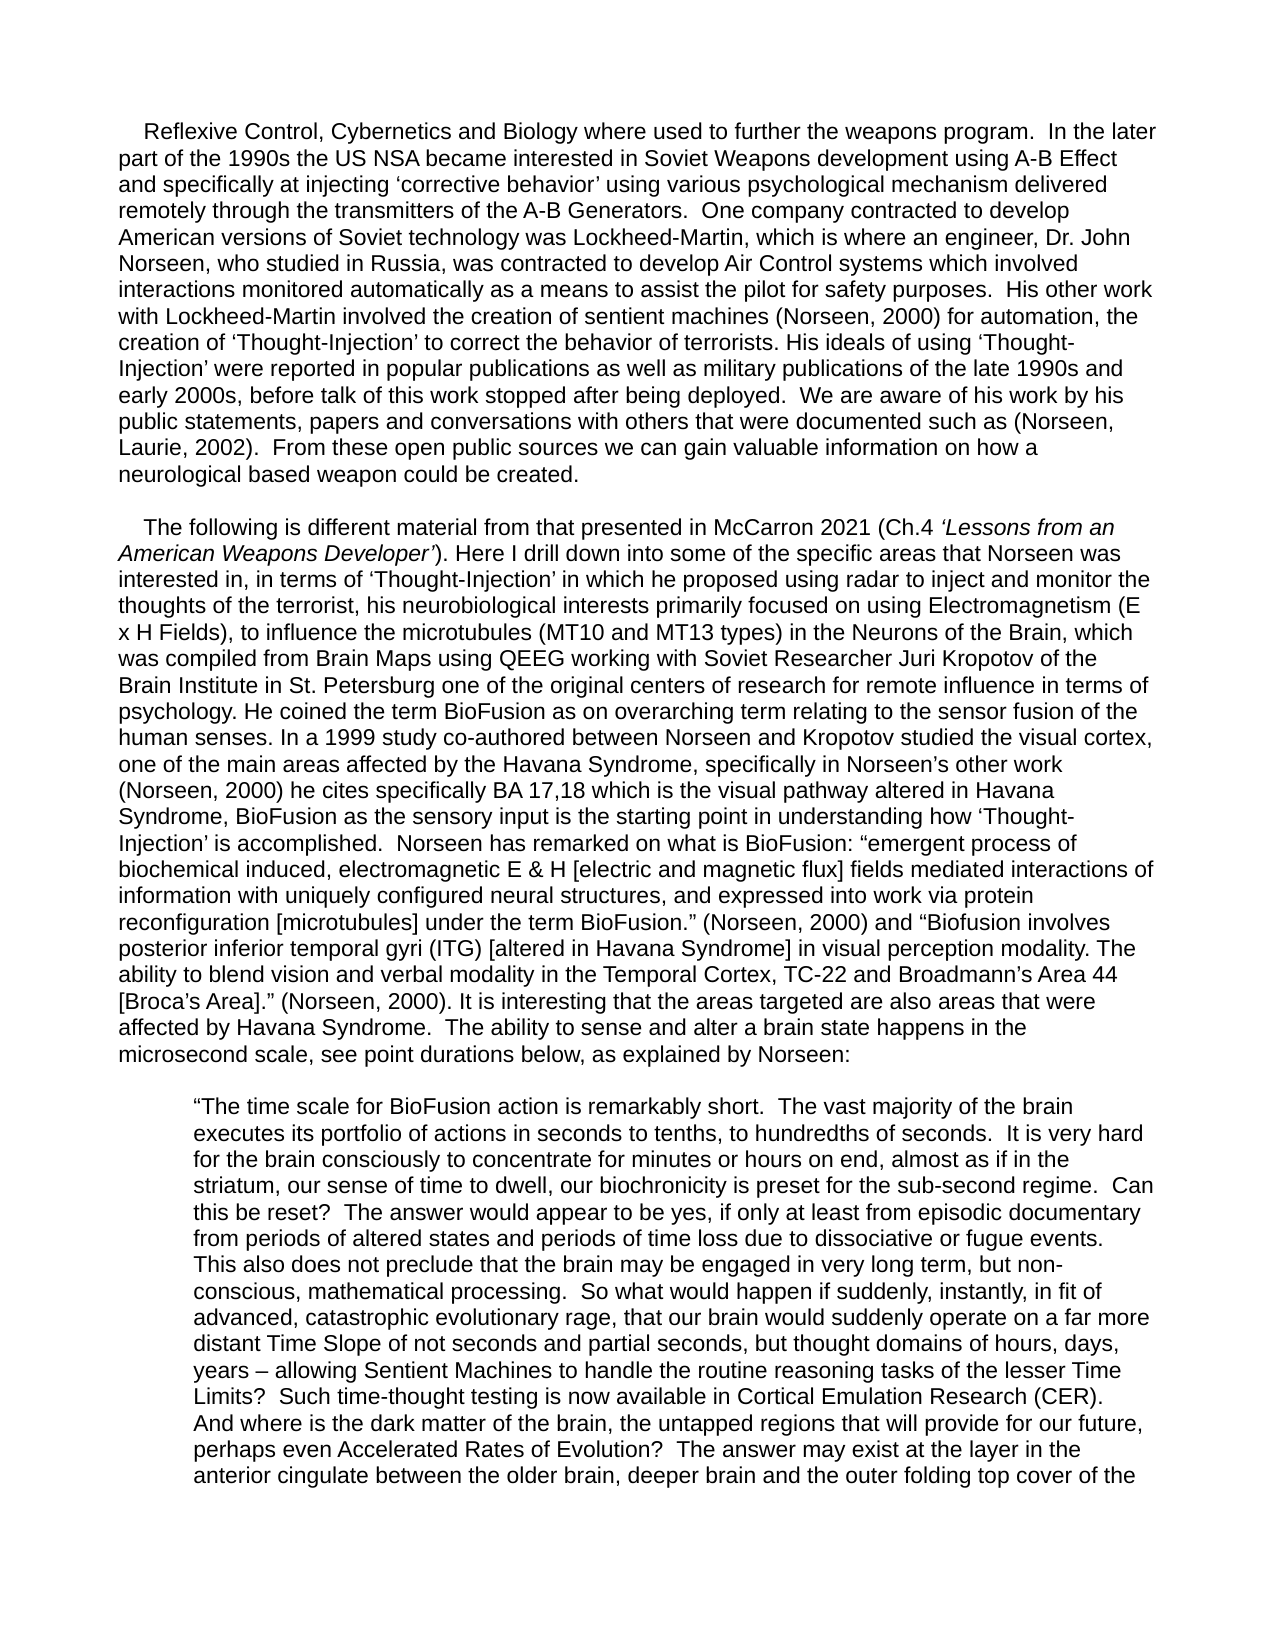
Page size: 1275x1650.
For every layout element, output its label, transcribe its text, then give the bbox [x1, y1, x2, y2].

text The following is different material from that presented in McCarron 2021 (Ch.4 ‘Lessons from an American Weapons Developer’). Here I drill down into some of the specific areas that Norseen was interested in, in terms of ‘Thought-Injection’ in which he proposed using radar to inject and monitor the thoughts of the terrorist, his neurobiological interests primarily focused on using Electromagnetism (E x H Fields), to influence the microtubules (MT10 and MT13 types) in the Neurons of the Brain, which was compiled from Brain Maps using QEEG working with Soviet Researcher Juri Kropotov of the Brain Institute in St. Petersburg one of the original centers of research for remote influence in terms of psychology. He coined the term BioFusion as on overarching term relating to the sensor fusion of the human senses. In a 1999 study co-authored between Norseen and Kropotov studied the visual cortex, one of the main areas affected by the Havana Syndrome, specifically in Norseen’s other work (Norseen, 2000) he cites specifically BA 17,18 which is the visual pathway altered in Havana Syndrome, BioFusion as the sensory input is the starting point in understanding how ‘Thought-Injection’ is accomplished. Norseen has remarked on what is BioFusion: “emergent process of biochemical induced, electromagnetic E & H [electric and magnetic flux] fields mediated interactions of information with uniquely configured neural structures, and expressed into work via protein reconfiguration [microtubules] under the term BioFusion.” (Norseen, 2000) and “Biofusion involves posterior inferior temporal gyri (ITG) [altered in Havana Syndrome] in visual perception modality. The ability to blend vision and verbal modality in the Temporal Cortex, TC-22 and Broadmann’s Area 44 [Broca’s Area].” (Norseen, 2000). It is interesting that the areas targeted are also areas that were affected by Havana Syndrome. The ability to sense and alter a brain state happens in the microsecond scale, see point durations below, as explained by Norseen: [118, 513, 1157, 1067]
text Reflexive Control, Cybernetics and Biology where used to further the weapons program. In the later part of the 1990s the US NSA became interested in Soviet Weapons development using A-B Effect and specifically at injecting ‘corrective behavior’ using various psychological mechanism delivered remotely through the transmitters of the A-B Generators. One company contracted to develop American versions of Soviet technology was Lockheed-Martin, which is where an engineer, Dr. John Norseen, who studied in Russia, was contracted to develop Air Control systems which involved interactions monitored automatically as a means to assist the pilot for safety purposes. His other work with Lockheed-Martin involved the creation of sentient machines (Norseen, 2000) for automation, the creation of ‘Thought-Injection’ to correct the behavior of terrorists. His ideals of using ‘Thought-Injection’ were reported in popular publications as well as military publications of the late 1990s and early 2000s, before talk of this work stopped after being deployed. We are aware of his work by his public statements, papers and conversations with others that were documented such as (Norseen, Laurie, 2002). From these open public sources we can gain valuable information on how a neurological based weapon could be created. [118, 118, 1157, 487]
text “The time scale for BioFusion action is remarkably short. The vast majority of the brain executes its portfolio of actions in seconds to tenths, to hundredths of seconds. It is very hard for the brain consciously to concentrate for minutes or hours on end, almost as if in the striatum, our sense of time to dwell, our biochronicity is preset for the sub-second regime. Can this be reset? The answer would appear to be yes, if only at least from episodic documentary from periods of altered states and periods of time loss due to dissociative or fugue events. This also does not preclude that the brain may be engaged in very long term, but non-conscious, mathematical processing. So what would happen if suddenly, instantly, in fit of advanced, catastrophic evolutionary rage, that our brain would suddenly operate on a far more distant Time Slope of not seconds and partial seconds, but thought domains of hours, days, years – allowing Sentient Machines to handle the routine reasoning tasks of the lesser Time Limits? Such time-thought testing is now available in Cortical Emulation Research (CER). And where is the dark matter of the brain, the untapped regions that will provide for our future, perhaps even Accelerated Rates of Evolution? The answer may exist at the layer in the anterior cingulate between the older brain, deeper brain and the outer folding top cover of the [193, 1093, 1157, 1488]
